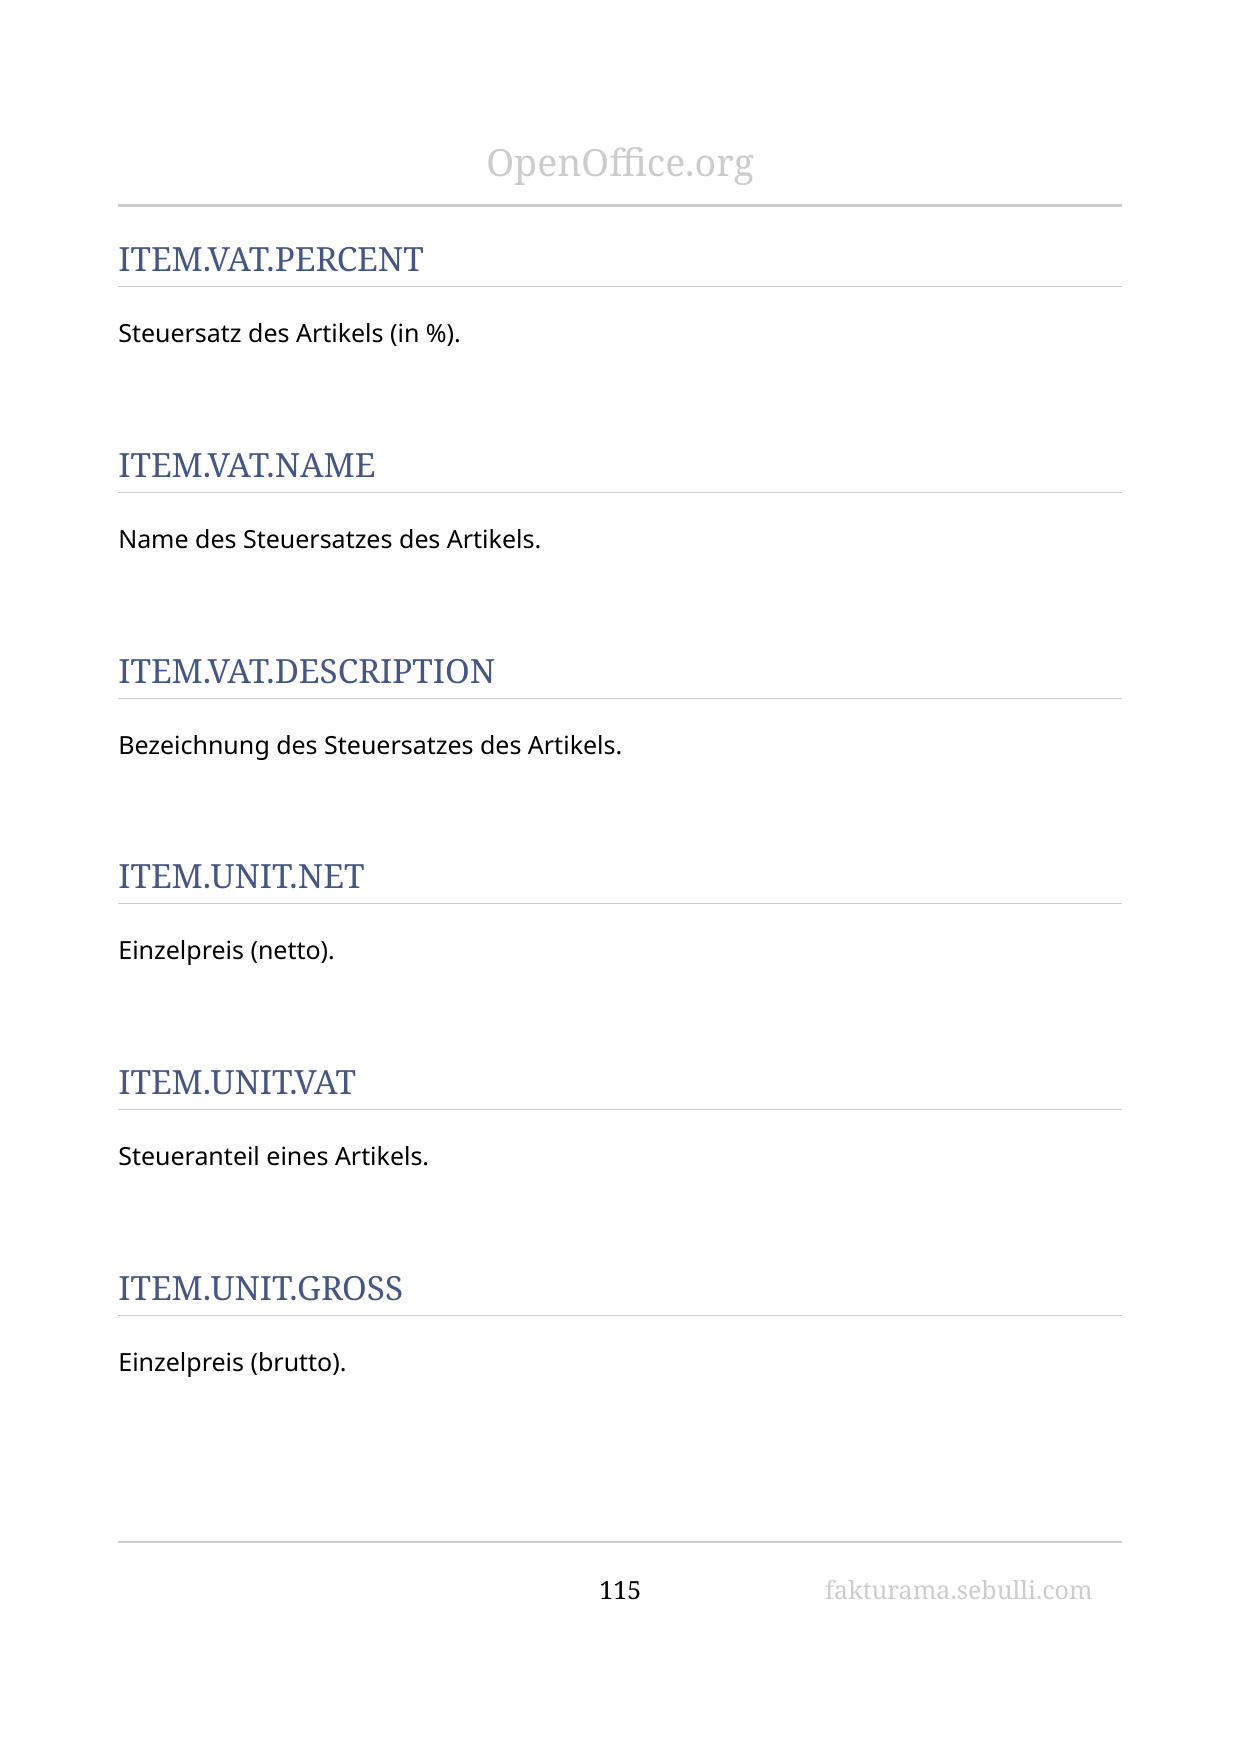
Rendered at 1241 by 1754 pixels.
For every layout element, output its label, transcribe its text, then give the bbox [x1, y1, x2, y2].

text Steueranteil eines Artikels. [118, 1139, 1122, 1173]
text Einzelpreis (netto). [118, 933, 1122, 967]
subtitle ITEM.VAT.PERCENT [118, 236, 1122, 286]
text Name des Steuersatzes des Artikels. [118, 522, 1122, 556]
subtitle ITEM.VAT.DESCRIPTION [118, 648, 1122, 698]
subtitle ITEM.UNIT.NET [118, 853, 1122, 903]
subtitle ITEM.UNIT.GROSS [118, 1265, 1122, 1315]
subtitle ITEM.UNIT.VAT [118, 1059, 1122, 1109]
text Bezeichnung des Steuersatzes des Artikels. [118, 727, 1122, 761]
text Steuersatz des Artikels (in %). [118, 316, 1122, 350]
text Einzelpreis (brutto). [118, 1344, 1122, 1378]
subtitle ITEM.VAT.NAME [118, 442, 1122, 492]
